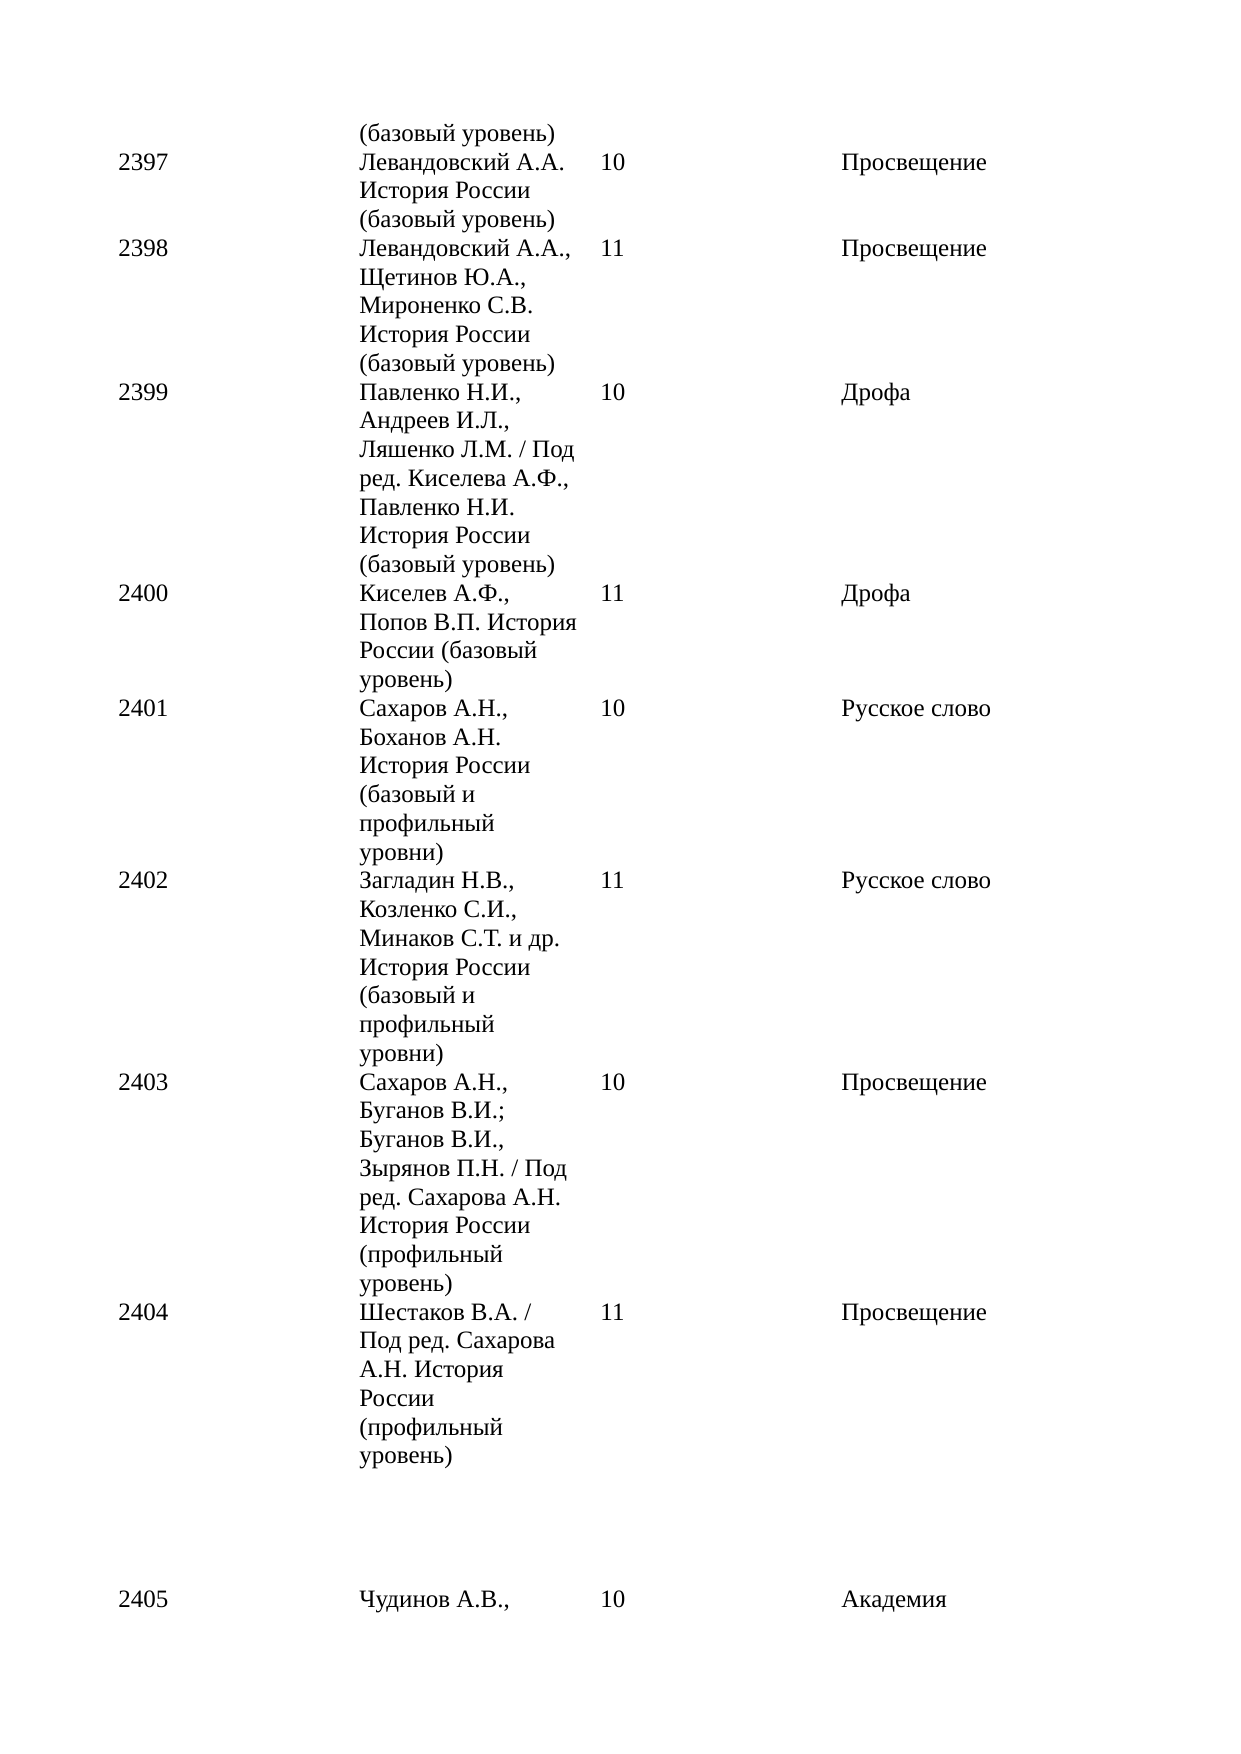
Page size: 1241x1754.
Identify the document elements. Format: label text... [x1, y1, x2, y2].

table_cell Сахаров А.Н., Буганов В.И.; Буганов В.И., Зырянов П.Н. / Под ред. Сахарова А.Н. История России (профильный уровень) [348, 1067, 589, 1297]
table_cell 2398 [107, 233, 348, 377]
table_cell 10 [589, 147, 830, 233]
table_cell 10 [589, 377, 830, 578]
table_cell 11 [589, 866, 830, 1067]
table_cell Киселев А.Ф., Попов В.П. История России (базовый уровень) [348, 578, 589, 693]
table_cell Дрофа [830, 578, 1071, 693]
table_cell Просвещение [830, 233, 1071, 377]
table_cell (базовый уровень) [348, 118, 589, 147]
table_cell Просвещение [830, 1067, 1071, 1297]
table_cell Сахаров А.Н., Боханов А.Н. История России (базовый и профильный уровни) [348, 693, 589, 866]
table_cell Просвещение [830, 147, 1071, 233]
table_header 2405 [107, 1584, 348, 1636]
table_cell 11 [589, 578, 830, 693]
table_cell 10 [589, 1067, 830, 1297]
table_cell 11 [589, 1297, 830, 1469]
table_header Чудинов А.В., [348, 1584, 589, 1636]
table_cell 2397 [107, 147, 348, 233]
table_cell [589, 118, 830, 147]
table_cell Загладин Н.В., Козленко С.И., Минаков С.Т. и др. История России (базовый и профильный уровни) [348, 866, 589, 1067]
table_cell Павленко Н.И., Андреев И.Л., Ляшенко Л.М. / Под ред. Киселева А.Ф., Павленко Н.И. История России (базовый уровень) [348, 377, 589, 578]
table_header Академия [830, 1584, 1071, 1636]
table_cell 2402 [107, 866, 348, 1067]
table_cell Левандовский А.А. История России (базовый уровень) [348, 147, 589, 233]
table_cell Левандовский А.А., Щетинов Ю.А., Мироненко С.В. История России (базовый уровень) [348, 233, 589, 377]
table_cell [107, 118, 348, 147]
table_cell 2404 [107, 1297, 348, 1469]
table_cell 2401 [107, 693, 348, 866]
table_cell Русское слово [830, 693, 1071, 866]
table_cell [830, 118, 1071, 147]
table_cell 11 [589, 233, 830, 377]
table_cell 2403 [107, 1067, 348, 1297]
table_cell 10 [589, 693, 830, 866]
table_cell Дрофа [830, 377, 1071, 578]
table_cell 2399 [107, 377, 348, 578]
table_cell Шестаков В.А. / Под ред. Сахарова А.Н. История России (профильный уровень) [348, 1297, 589, 1469]
table_cell Русское слово [830, 866, 1071, 1067]
table_header 10 [589, 1584, 830, 1636]
table_cell Просвещение [830, 1297, 1071, 1469]
table_cell 2400 [107, 578, 348, 693]
